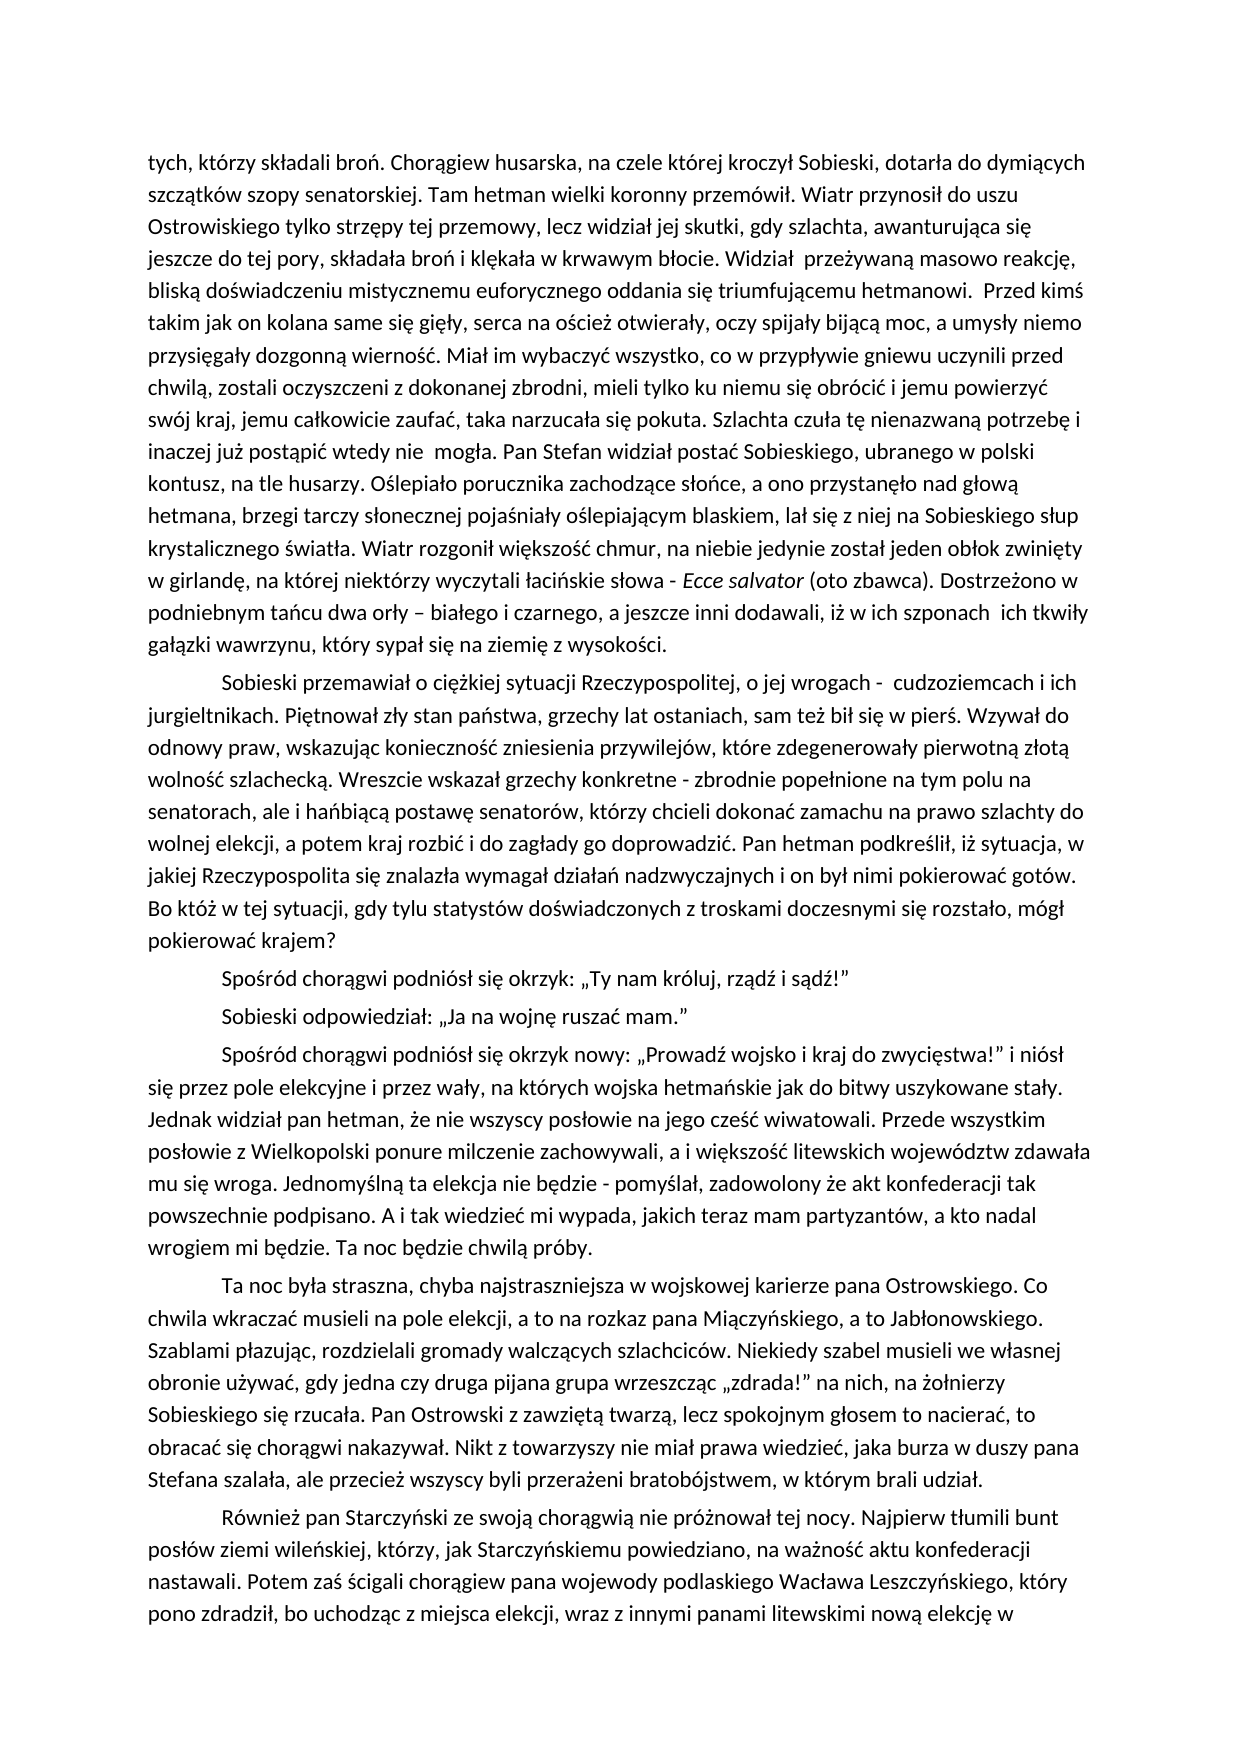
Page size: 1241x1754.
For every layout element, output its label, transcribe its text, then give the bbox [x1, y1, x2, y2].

text Sobieski odpowiedział: „Ja na wojnę ruszać mam.” [148, 1002, 1093, 1030]
text Spośród chorągwi podniósł się okrzyk: „Ty nam króluj, rządź i sądź!” [148, 964, 1093, 992]
text tych, którzy składali broń. Chorągiew husarska, na czele której kroczył Sobieski, dotarła do dymiących szczątków szopy senatorskiej. Tam hetman wielki koronny przemówił. Wiatr przynosił do uszu Ostrowiskiego tylko strzępy tej przemowy, lecz widział jej skutki, gdy szlachta, awanturująca się jeszcze do tej pory, składała broń i klękała w krwawym błocie. Widział przeżywaną masowo reakcję, bliską doświadczeniu mistycznemu euforycznego oddania się triumfującemu hetmanowi. Przed kimś takim jak on kolana same się gięły, serca na oścież otwierały, oczy spijały bijącą moc, a umysły niemo przysięgały dozgonną wierność. Miał im wybaczyć wszystko, co w przypływie gniewu uczynili przed chwilą, zostali oczyszczeni z dokonanej zbrodni, mieli tylko ku niemu się obrócić i jemu powierzyć swój kraj, jemu całkowicie zaufać, taka narzucała się pokuta. Szlachta czuła tę nienazwaną potrzebę i inaczej już postąpić wtedy nie mogła. Pan Stefan widział postać Sobieskiego, ubranego w polski kontusz, na tle husarzy. Oślepiało porucznika zachodzące słońce, a ono przystanęło nad głową hetmana, brzegi tarczy słonecznej pojaśniały oślepiającym blaskiem, lał się z niej na Sobieskiego słup krystalicznego światła. Wiatr rozgonił większość chmur, na niebie jedynie został jeden obłok zwinięty w girlandę, na której niektórzy wyczytali łacińskie słowa - Ecce salvator (oto zbawca). Dostrzeżono w podniebnym tańcu dwa orły – białego i czarnego, a jeszcze inni dodawali, iż w ich szponach ich tkwiły gałązki wawrzynu, który sypał się na ziemię z wysokości. [148, 148, 1093, 658]
text Spośród chorągwi podniósł się okrzyk nowy: „Prowadź wojsko i kraj do zwycięstwa!” i niósł się przez pole elekcyjne i przez wały, na których wojska hetmańskie jak do bitwy uszykowane stały. Jednak widział pan hetman, że nie wszyscy posłowie na jego cześć wiwatowali. Przede wszystkim posłowie z Wielkopolski ponure milczenie zachowywali, a i większość litewskich województw zdawała mu się wroga. Jednomyślną ta elekcja nie będzie - pomyślał, zadowolony że akt konfederacji tak powszechnie podpisano. A i tak wiedzieć mi wypada, jakich teraz mam partyzantów, a kto nadal wrogiem mi będzie. Ta noc będzie chwilą próby. [148, 1040, 1093, 1262]
text Ta noc była straszna, chyba najstraszniejsza w wojskowej karierze pana Ostrowskiego. Co chwila wkraczać musieli na pole elekcji, a to na rozkaz pana Miączyńskiego, a to Jabłonowskiego. Szablami płazując, rozdzielali gromady walczących szlachciców. Niekiedy szabel musieli we własnej obronie używać, gdy jedna czy druga pijana grupa wrzeszcząc „zdrada!” na nich, na żołnierzy Sobieskiego się rzucała. Pan Ostrowski z zawziętą twarzą, lecz spokojnym głosem to nacierać, to obracać się chorągwi nakazywał. Nikt z towarzyszy nie miał prawa wiedzieć, jaka burza w duszy pana Stefana szalała, ale przecież wszyscy byli przerażeni bratobójstwem, w którym brali udział. [148, 1272, 1093, 1493]
text Sobieski przemawiał o ciężkiej sytuacji Rzeczypospolitej, o jej wrogach - cudzoziemcach i ich jurgieltnikach. Piętnował zły stan państwa, grzechy lat ostaniach, sam też bił się w pierś. Wzywał do odnowy praw, wskazując konieczność zniesienia przywilejów, które zdegenerowały pierwotną złotą wolność szlachecką. Wreszcie wskazał grzechy konkretne - zbrodnie popełnione na tym polu na senatorach, ale i hańbiącą postawę senatorów, którzy chcieli dokonać zamachu na prawo szlachty do wolnej elekcji, a potem kraj rozbić i do zagłady go doprowadzić. Pan hetman podkreślił, iż sytuacja, w jakiej Rzeczypospolita się znalazła wymagał działań nadzwyczajnych i on był nimi pokierować gotów. Bo któż w tej sytuacji, gdy tylu statystów doświadczonych z troskami doczesnymi się rozstało, mógł pokierować krajem? [148, 668, 1093, 954]
text Również pan Starczyński ze swoją chorągwią nie próżnował tej nocy. Najpierw tłumili bunt posłów ziemi wileńskiej, którzy, jak Starczyńskiemu powiedziano, na ważność aktu konfederacji nastawali. Potem zaś ścigali chorągiew pana wojewody podlaskiego Wacława Leszczyńskiego, który pono zdradził, bo uchodząc z miejsca elekcji, wraz z innymi panami litewskimi nową elekcję w [148, 1503, 1093, 1627]
